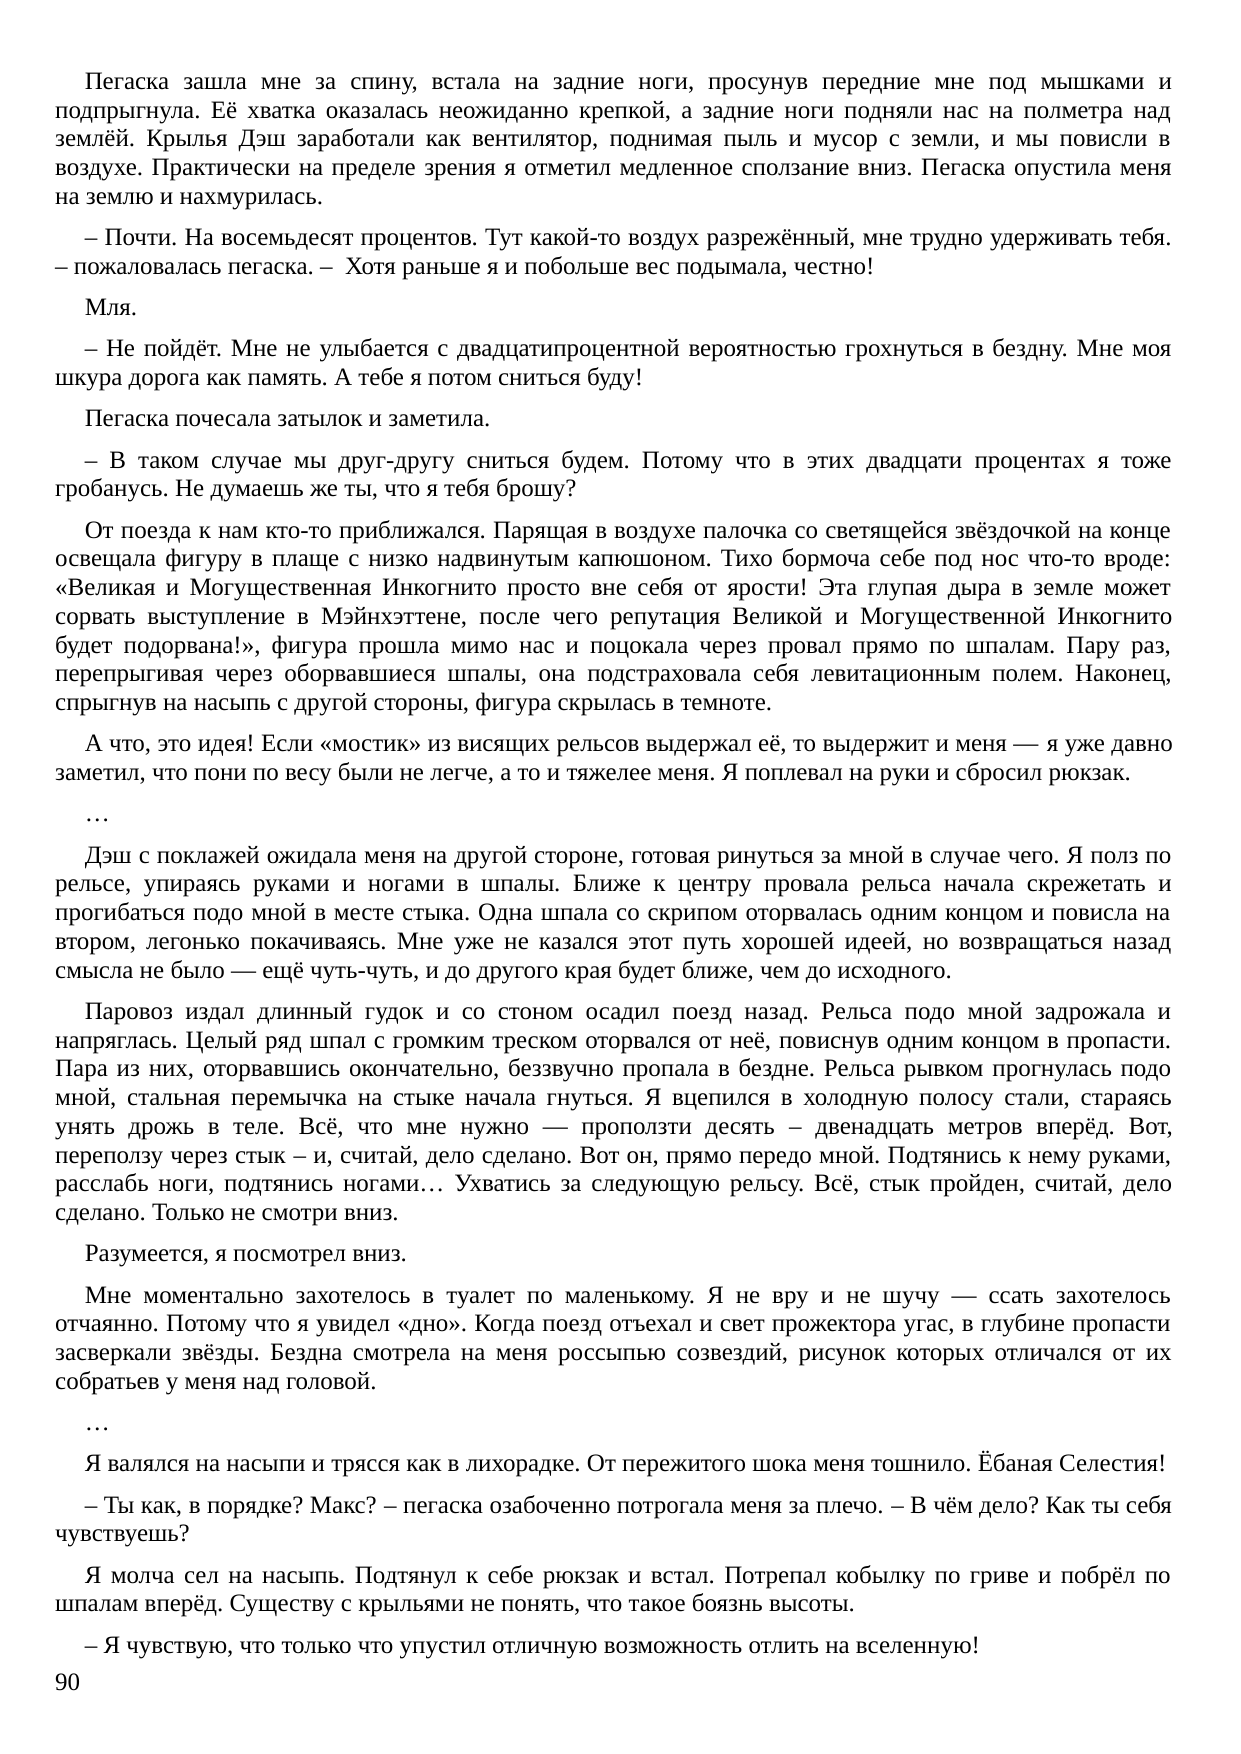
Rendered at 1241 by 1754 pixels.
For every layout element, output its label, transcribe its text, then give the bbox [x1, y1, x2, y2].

text От поезда к нам кто-то приближался. Парящая в воздухе палочка со светящейся звёздочкой на конце освещала фигуру в плаще с низко надвинутым капюшоном. Тихо бормоча себе под нос что-то вроде: «Великая и Могущественная Инкогнито просто вне себя от ярости! Эта глупая дыра в земле может сорвать выступление в Мэйнхэттене, после чего репутация Великой и Могущественной Инкогнито будет подорвана!», фигура прошла мимо нас и поцокала через провал прямо по шпалам. Пару раз, перепрыгивая через оборвавшиеся шпалы, она подстраховала себя левитационным полем. Наконец, спрыгнув на насыпь с другой стороны, фигура скрылась в темноте. [55, 515, 1173, 716]
text – Почти. На восемьдесят процентов. Тут какой-то воздух разрежённый, мне трудно удерживать тебя. – пожаловалась пегаска. – Хотя раньше я и побольше вес подымала, честно! [55, 222, 1173, 280]
text Мля. [55, 292, 1173, 321]
text Разумеется, я посмотрел вниз. [55, 1238, 1173, 1267]
text – Я чувствую, что только что упустил отличную возможность отлить на вселенную! [55, 1630, 1173, 1658]
text … [55, 798, 1173, 827]
text … [55, 1407, 1173, 1436]
text А что, это идея! Если «мостик» из висящих рельсов выдержал её, то выдержит и меня — я уже давно заметил, что пони по весу были не легче, а то и тяжелее меня. Я поплевал на руки и сбросил рюкзак. [55, 728, 1173, 786]
text Мне моментально захотелось в туалет по маленькому. Я не вру и не шучу — ссать захотелось отчаянно. Потому что я увидел «дно». Когда поезд отъехал и свет прожектора угас, в глубине пропасти засверкали звёзды. Бездна смотрела на меня россыпью созвездий, рисунок которых отличался от их собратьев у меня над головой. [55, 1280, 1173, 1395]
text Дэш с поклажей ожидала меня на другой стороне, готовая ринуться за мной в случае чего. Я полз по рельсе, упираясь руками и ногами в шпалы. Ближе к центру провала рельса начала скрежетать и прогибаться подо мной в месте стыка. Одна шпала со скрипом оторвалась одним концом и повисла на втором, легонько покачиваясь. Мне уже не казался этот путь хорошей идеей, но возвращаться назад смысла не было — ещё чуть-чуть, и до другого края будет ближе, чем до исходного. [55, 840, 1173, 983]
text Пегаска зашла мне за спину, встала на задние ноги, просунув передние мне под мышками и подпрыгнула. Её хватка оказалась неожиданно крепкой, а задние ноги подняли нас на полметра над землёй. Крылья Дэш заработали как вентилятор, поднимая пыль и мусор с земли, и мы повисли в воздухе. Практически на пределе зрения я отметил медленное сползание вниз. Пегаска опустила меня на землю и нахмурилась. [55, 66, 1173, 210]
text – В таком случае мы друг-другу сниться будем. Потому что в этих двадцати процентах я тоже гробанусь. Не думаешь же ты, что я тебя брошу? [55, 445, 1173, 502]
text Я молча сел на насыпь. Подтянул к себе рюкзак и встал. Потрепал кобылку по гриве и побрёл по шпалам вперёд. Существу с крыльями не понять, что такое боязнь высоты. [55, 1560, 1173, 1617]
text – Ты как, в порядке? Макс? – пегаска озабоченно потрогала меня за плечо. – В чём дело? Как ты себя чувствуешь? [55, 1490, 1173, 1547]
text – Не пойдёт. Мне не улыбается с двадцатипроцентной вероятностью грохнуться в бездну. Мне моя шкура дорога как память. А тебе я потом сниться буду! [55, 333, 1173, 391]
text Пегаска почесала затылок и заметила. [55, 403, 1173, 432]
text Паровоз издал длинный гудок и со стоном осадил поезд назад. Рельса подо мной задрожала и напряглась. Целый ряд шпал с громким треском оторвался от неё, повиснув одним концом в пропасти. Пара из них, оторвавшись окончательно, беззвучно пропала в бездне. Рельса рывком прогнулась подо мной, стальная перемычка на стыке начала гнуться. Я вцепился в холодную полосу стали, стараясь унять дрожь в теле. Всё, что мне нужно — проползти десять – двенадцать метров вперёд. Вот, переползу через стык – и, считай, дело сделано. Вот он, прямо передо мной. Подтянись к нему руками, расслабь ноги, подтянись ногами… Ухватись за следующую рельсу. Всё, стык пройден, считай, дело сделано. Только не смотри вниз. [55, 996, 1173, 1226]
text Я валялся на насыпи и трясся как в лихорадке. От пережитого шока меня тошнило. Ёбаная Селестия! [55, 1448, 1173, 1477]
